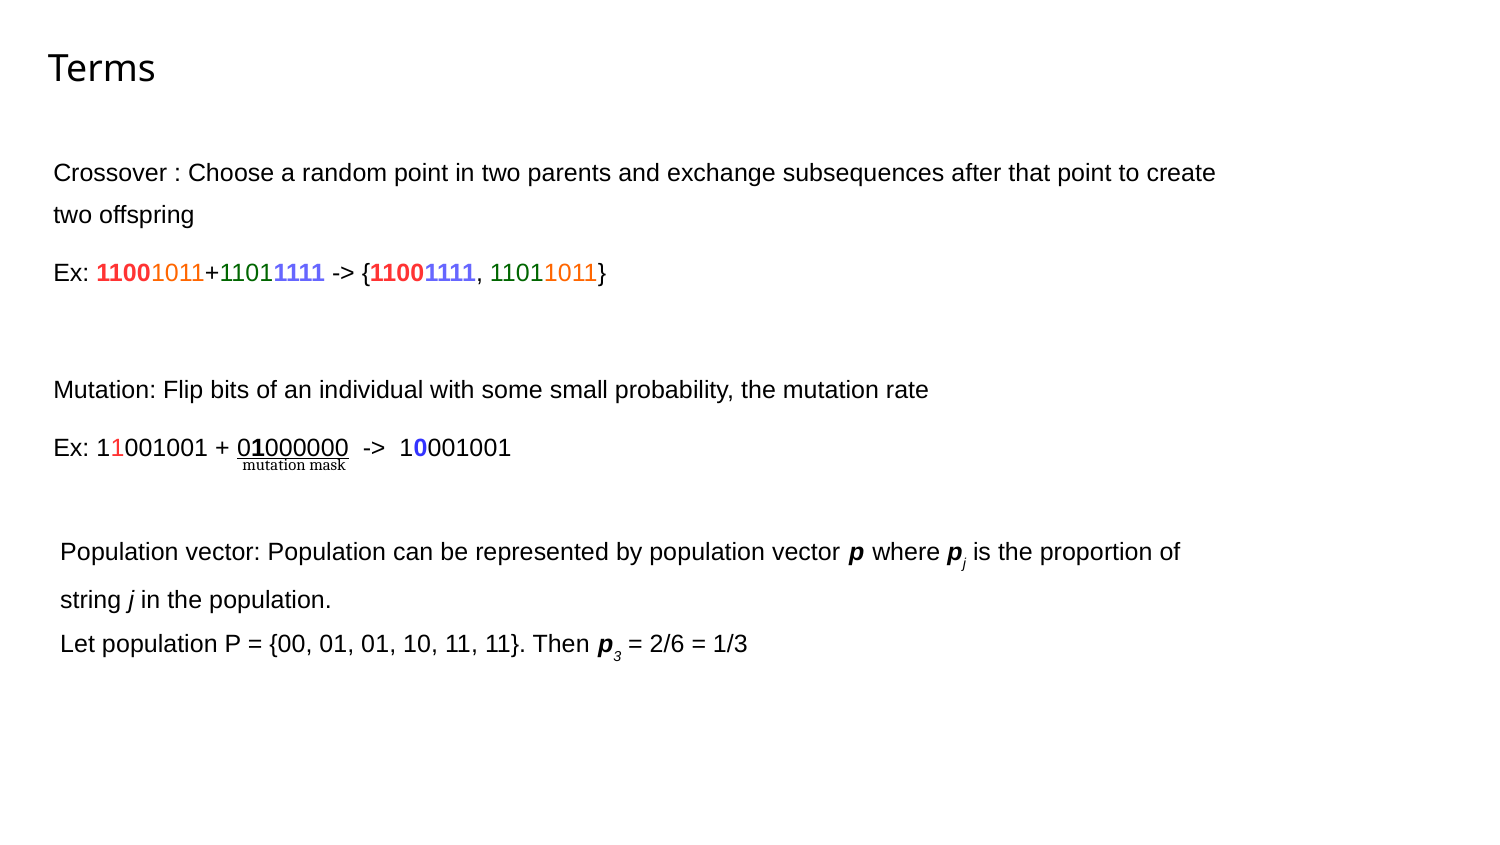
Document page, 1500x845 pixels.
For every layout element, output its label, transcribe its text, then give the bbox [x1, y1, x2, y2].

text_box Population vector: Population can be represented by population vector p where pj is the proportion of string j in the population. Let population P = {00, 01, 01, 10, 11, 11}. Then p3 = 2/6 = 1/3 [45, 513, 1263, 704]
text_box mutation mask [227, 447, 404, 483]
text_box Crossover : Choose a random point in two parents and exchange subsequences after that point to create two offspring Ex: 11001011+11011111 -> {11001111, 11011011} Mutation: Flip bits of an individual with some small probability, the mutation rate Ex: 11001001 + 01000000 -> 10001001 [38, 137, 1244, 636]
title Terms [47, 21, 308, 113]
